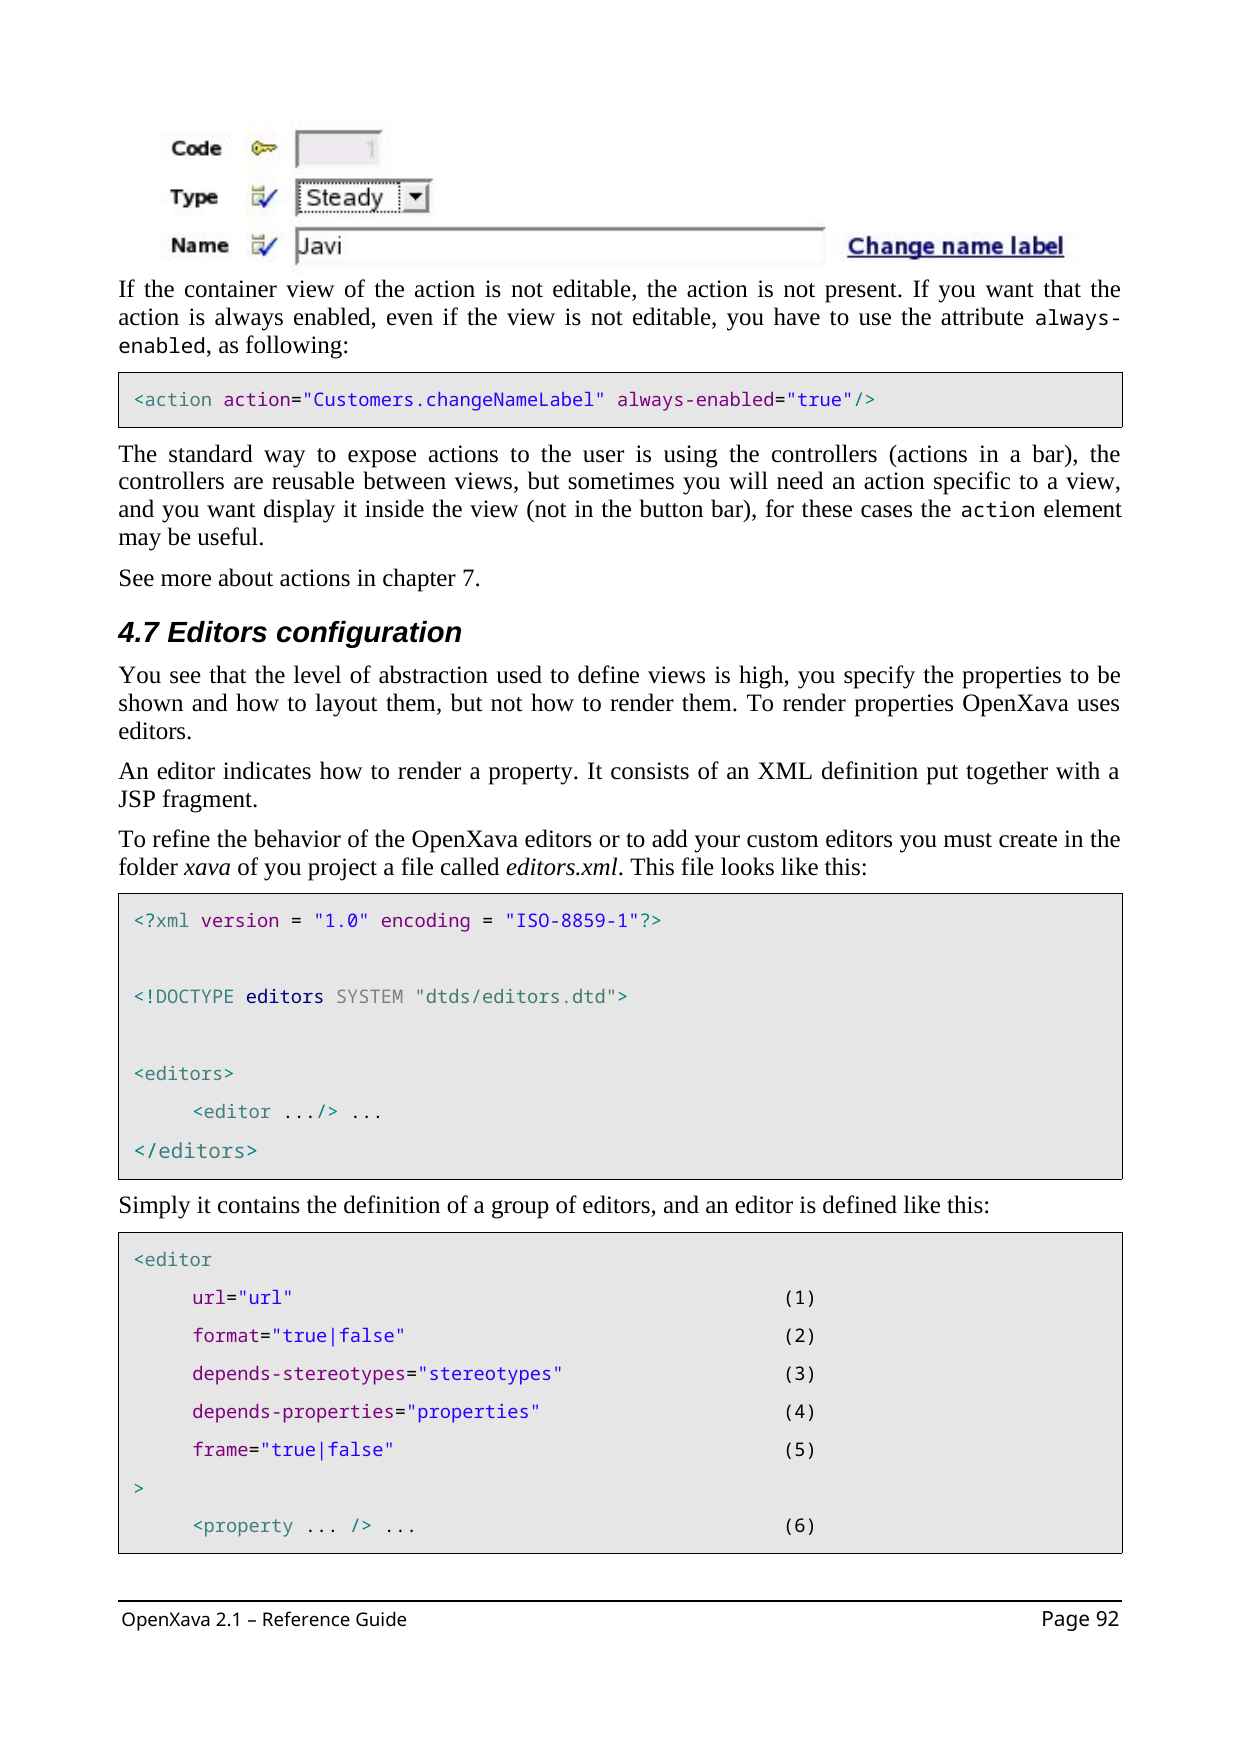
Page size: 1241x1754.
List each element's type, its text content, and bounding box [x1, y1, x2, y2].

text format="true|false" (2) [119, 1308, 1122, 1346]
text > [119, 1460, 1122, 1498]
text <editors> [119, 1045, 1122, 1083]
text If the container view of the action is not editable, the action is not present. If you want that the action is always enabled, even if the view is not editable, you have to use the attribute always-enabled, as following: [118, 276, 1122, 359]
text <editor .../> ... [119, 1083, 1122, 1121]
picture [160, 118, 1080, 276]
text <?xml version = "1.0" encoding = "ISO-8859-1"?> [119, 894, 1122, 931]
text depends-properties="properties" (4) [119, 1384, 1122, 1422]
text <action action="Customers.changeNameLabel" always-enabled="true"/> [119, 373, 1122, 427]
text The standard way to expose actions to the user is using the controllers (actions in a bar), the controllers are reusable between views, but sometimes you will need an action specific to a view, and you want display it inside the view (not in the button bar), for these cases the action element may be useful. [118, 440, 1122, 551]
text An editor indicates how to render a property. It consists of an XML definition put together with a JSP fragment. [118, 757, 1122, 813]
text Simply it contains the definition of a group of editors, and an editor is defined like this: [118, 1192, 1122, 1219]
text url="url" (1) [119, 1270, 1122, 1308]
text To refine the behavior of the OpenXava editors or to add your custom editors you must create in the folder xava of you project a file called editors.xml. This file looks like this: [118, 825, 1122, 881]
text depends-stereotypes="stereotypes" (3) [119, 1346, 1122, 1384]
text frame="true|false" (5) [119, 1422, 1122, 1460]
text <editor [119, 1233, 1122, 1270]
text See more about actions in chapter 7. [118, 564, 1122, 591]
text <property ... /> ... (6) [119, 1498, 1122, 1553]
text <!DOCTYPE editors SYSTEM "dtds/editors.dtd"> [119, 969, 1122, 1007]
text </editors> [119, 1121, 1122, 1179]
text You see that the level of abstraction used to define views is high, you specify the properties to be shown and how to layout them, but not how to render them. To render properties OpenXava uses editors. [118, 662, 1122, 745]
subtitle Editors configuration [118, 616, 1122, 649]
